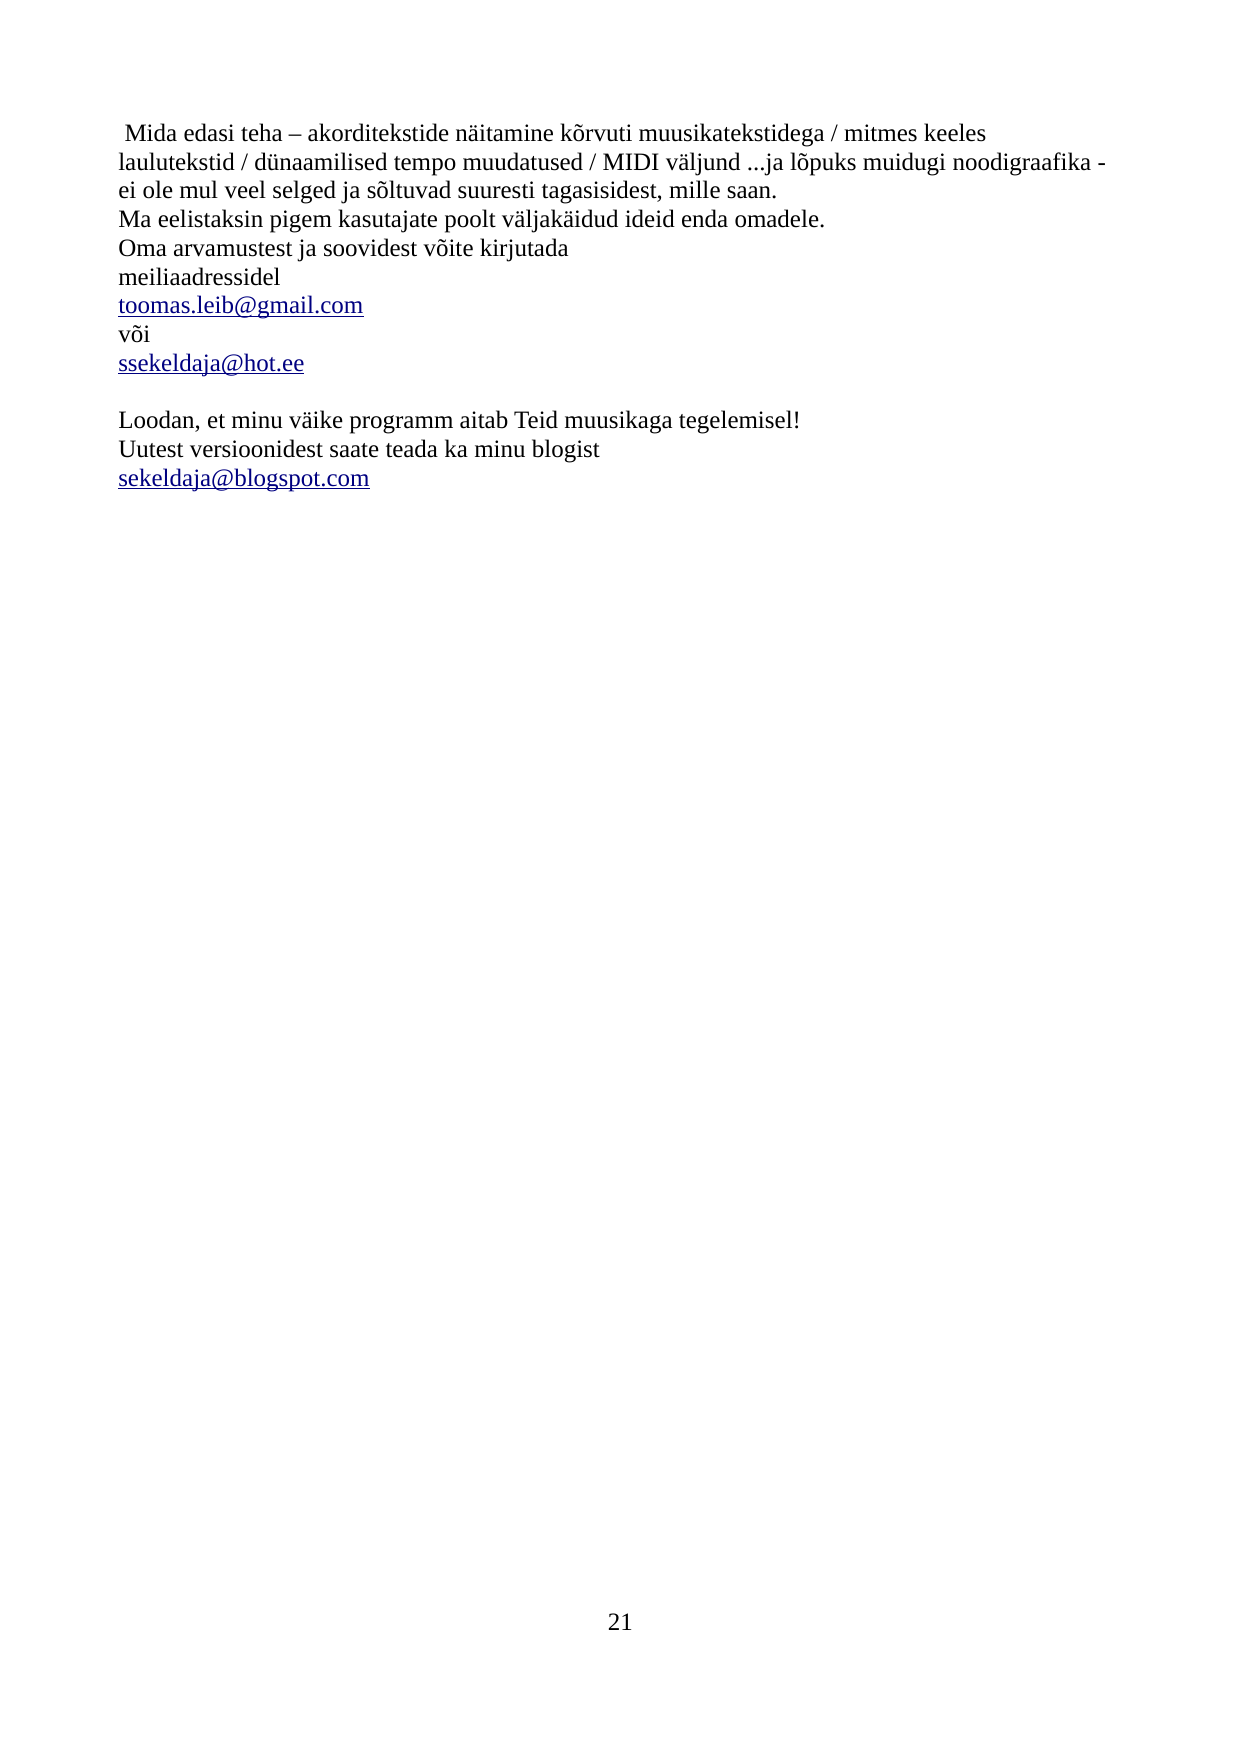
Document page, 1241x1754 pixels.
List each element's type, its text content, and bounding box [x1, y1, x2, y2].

text Loodan, et minu väike programm aitab Teid muusikaga tegelemisel! [118, 406, 1122, 434]
text meiliaadressidel [118, 262, 1122, 291]
text toomas.leib@gmail.com [118, 291, 1122, 319]
text Mida edasi teha – akorditekstide näitamine kõrvuti muusikatekstidega / mitmes keeles laulutekstid / dünaamilised tempo muudatused / MIDI väljund ...ja lõpuks muidugi noodigraafika - ei ole mul veel selged ja sõltuvad suuresti tagasisidest, mille saan. [118, 118, 1122, 204]
text Oma arvamustest ja soovidest võite kirjutada [118, 233, 1122, 262]
text Ma eelistaksin pigem kasutajate poolt väljakäidud ideid enda omadele. [118, 204, 1122, 233]
text Uutest versioonidest saate teada ka minu blogist sekeldaja@blogspot.com [118, 434, 1122, 492]
text või ssekeldaja@hot.ee [118, 319, 1122, 377]
